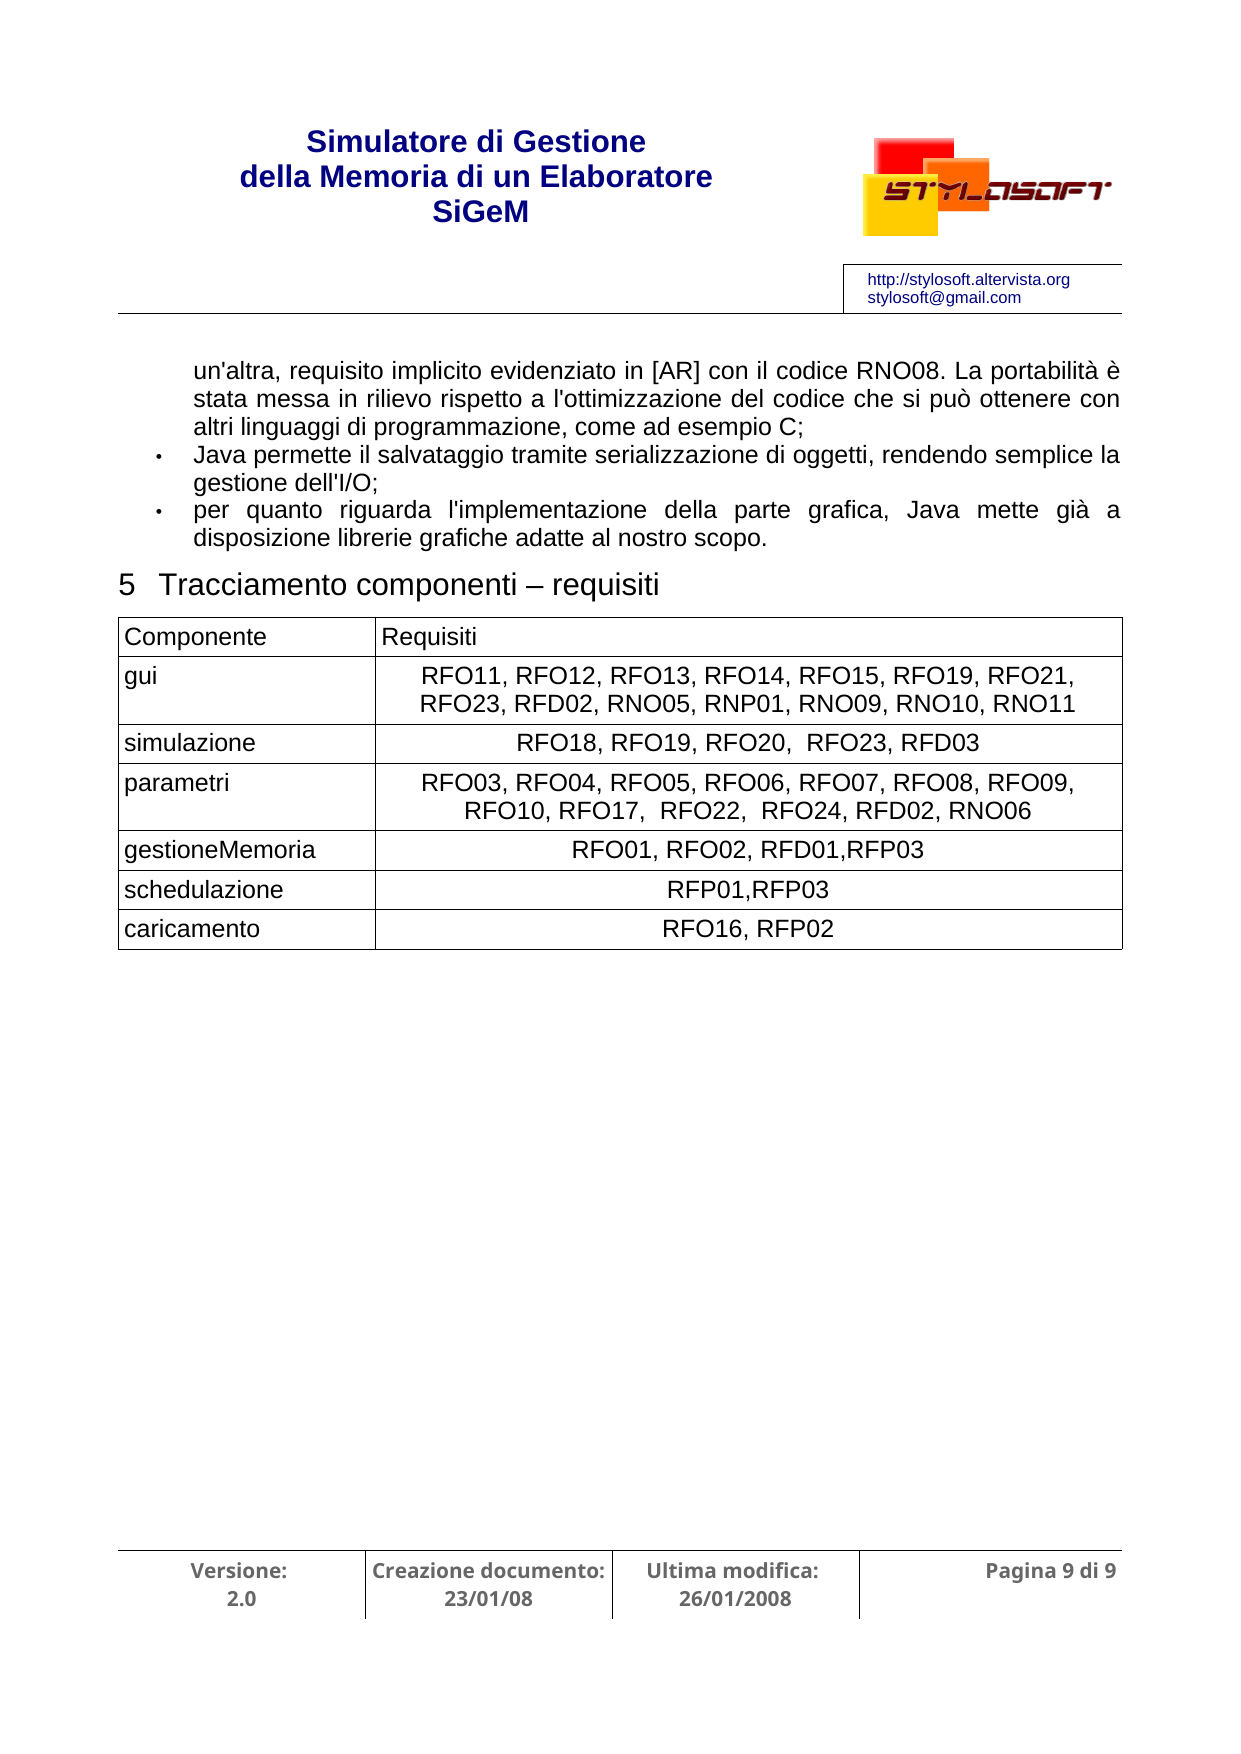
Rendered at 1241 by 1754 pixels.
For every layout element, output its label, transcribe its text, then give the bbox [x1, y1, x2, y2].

table_cell RFO11, RFO12, RFO13, RFO14, RFO15, RFO19, RFO21, RFO23, RFD02, RNO05, RNP01, RNO09, RNO10, RNO11 [376, 657, 1122, 723]
table_cell RFP01,RFP03 [376, 871, 1122, 909]
table_header Requisiti [376, 618, 1122, 656]
list un'altra, requisito implicito evidenziato in [AR] con il codice RNO08. La portabilità è stata messa in rilievo rispetto a l'ottimizzazione del codice che si può ottenere con altri linguaggi di programmazione, come ad esempio C; [156, 357, 1122, 440]
table_header Componente [119, 618, 375, 656]
table_cell schedulazione [119, 871, 375, 909]
table_cell RFO18, RFO19, RFO20, RFO23, RFD03 [376, 725, 1122, 763]
table_cell RFO03, RFO04, RFO05, RFO06, RFO07, RFO08, RFO09, RFO10, RFO17, RFO22, RFO24, RFD02, RNO06 [376, 764, 1122, 830]
picture [848, 123, 1117, 247]
table_cell caricamento [119, 910, 375, 949]
table_cell gui [119, 657, 375, 723]
list Java permette il salvataggio tramite serializzazione di oggetti, rendendo semplice la gestione dell'I/O; [156, 440, 1122, 496]
subtitle Tracciamento componenti – requisiti [118, 567, 1122, 602]
list per quanto riguarda l'implementazione della parte grafica, Java mette già a disposizione librerie grafiche adatte al nostro scopo. [156, 496, 1122, 552]
table_cell simulazione [119, 725, 375, 763]
table_cell RFO01, RFO02, RFD01,RFP03 [376, 831, 1122, 870]
table_cell RFO16, RFP02 [376, 910, 1122, 949]
table_cell parametri [119, 764, 375, 830]
table_cell gestioneMemoria [119, 831, 375, 870]
